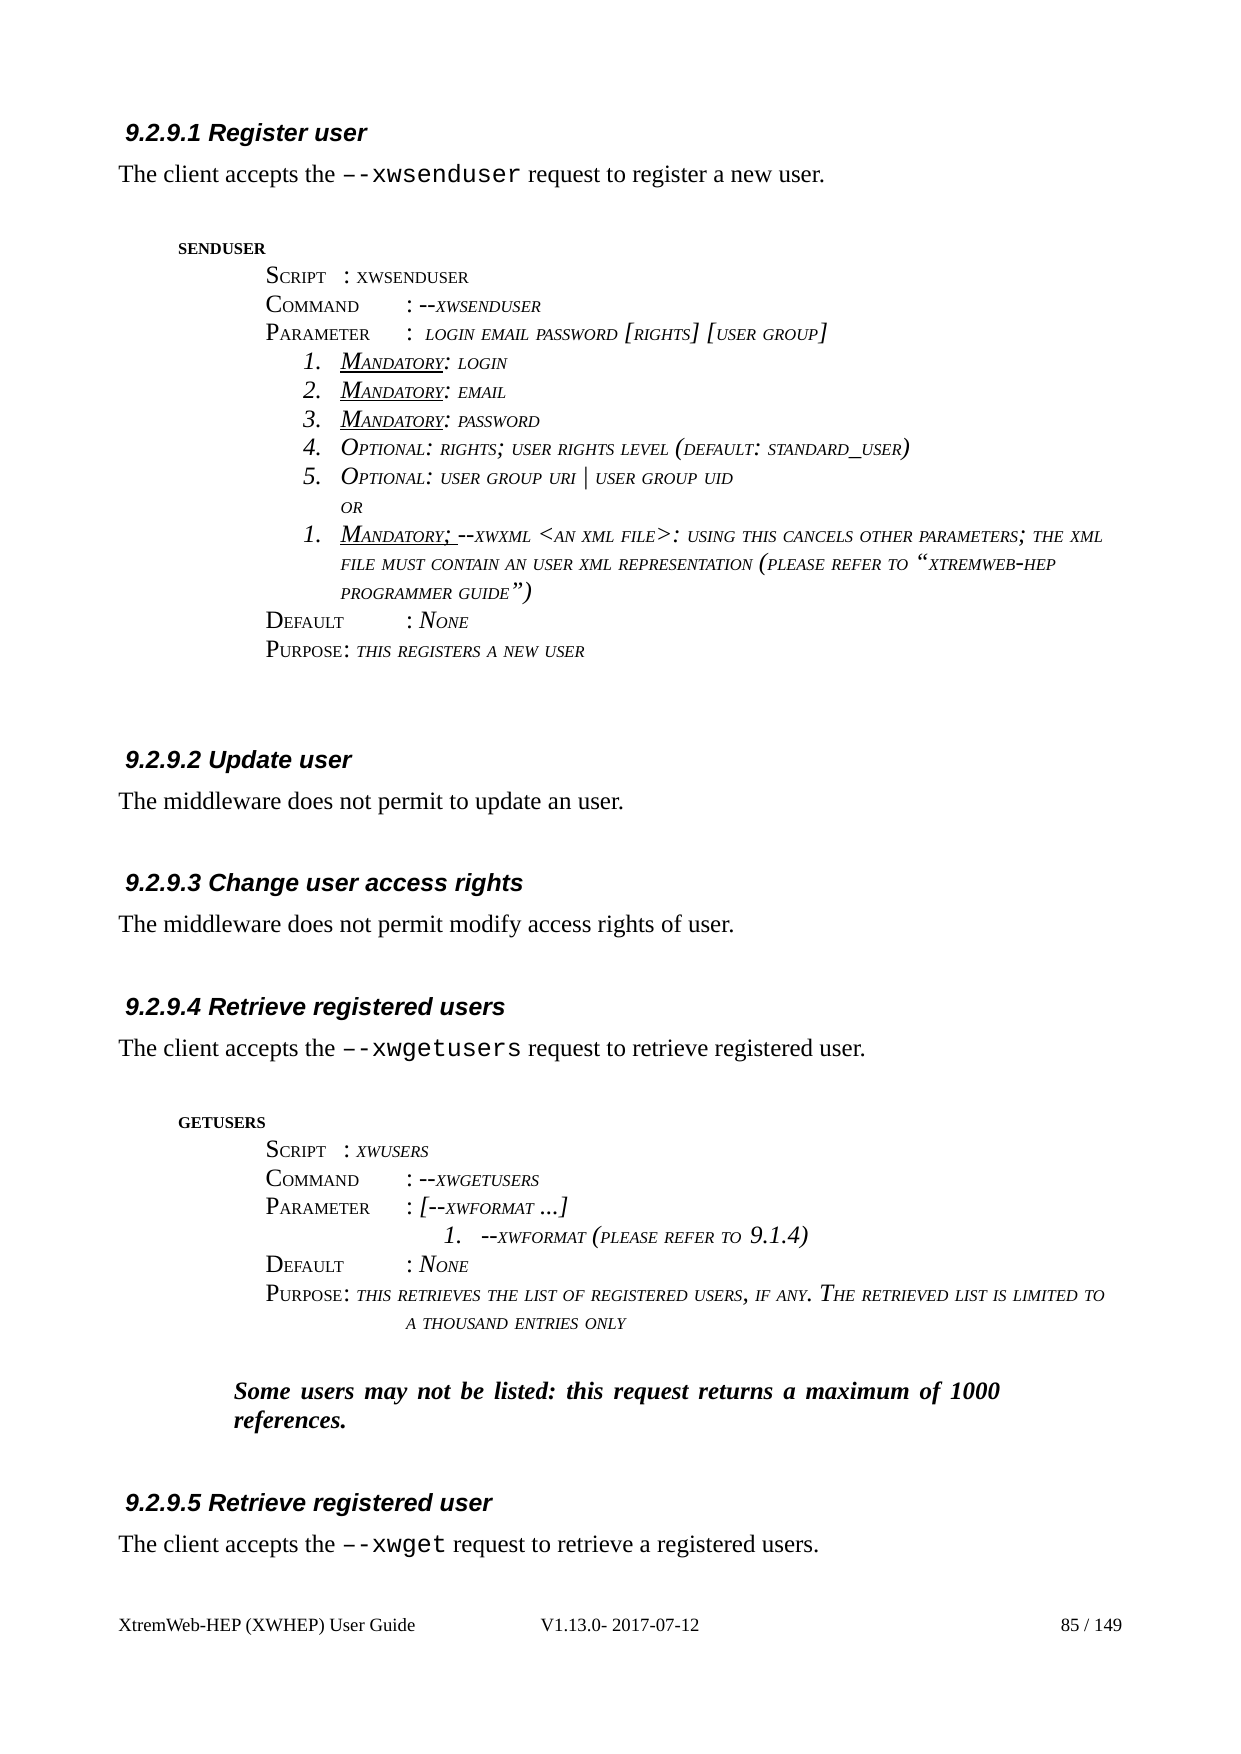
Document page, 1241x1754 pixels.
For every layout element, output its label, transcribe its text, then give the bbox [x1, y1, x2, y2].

text The client accepts the –-xwgetusers request to retrieve registered user. [118, 1033, 1122, 1064]
list Mandatory: login [303, 346, 1122, 375]
text The client accepts the –-xwsenduser request to register a new user. [118, 159, 1122, 190]
text Default : None [265, 605, 1122, 634]
text senduser [178, 231, 1122, 260]
text The middleware does not permit to update an user. [118, 786, 1122, 815]
text Command : --xwsenduser [265, 289, 1122, 317]
text Purpose : this registers a new user [265, 634, 1122, 662]
subtitle Retrieve registered users [118, 992, 1122, 1021]
text Some users may not be listed: this request returns a maximum of 1000 references. [233, 1376, 1004, 1434]
subtitle Change user access rights [118, 868, 1122, 897]
subtitle Update user [118, 745, 1122, 773]
subtitle Register user [118, 118, 1122, 147]
list or [303, 490, 1122, 519]
text Parameter : [--xwformat ...] [265, 1191, 1122, 1220]
text Script : xwusers [265, 1134, 1122, 1163]
text The client accepts the –-xwget request to retrieve a registered users. [118, 1529, 1122, 1559]
list --xwformat (please refer to 9.1.4) [443, 1220, 1122, 1249]
text The middleware does not permit modify access rights of user. [118, 909, 1122, 938]
text getusers [178, 1105, 1122, 1134]
text Command : --xwgetusers [265, 1163, 1122, 1191]
list Mandatory: password [303, 404, 1122, 432]
text Script : xwsenduser [265, 260, 1122, 289]
list Optional: user group uri | user group uid [303, 461, 1122, 490]
list Mandatory: email [303, 375, 1122, 404]
text Purpose : this retrieves the list of registered users, if any. The retrieved list is limited to a thousand entries only [265, 1278, 1122, 1335]
list Optional: rights; user rights level (default: standard_user) [303, 432, 1122, 461]
text Parameter : login email password [rights] [user group] [265, 317, 1122, 346]
text Default : None [265, 1249, 1122, 1278]
subtitle Retrieve registered user [118, 1488, 1122, 1516]
list Mandatory; --xwxml <an xml file>: using this cancels other parameters; the xml file must contain an user xml representation (please refer to “xtremweb-hep programmer guide”) [303, 519, 1122, 605]
